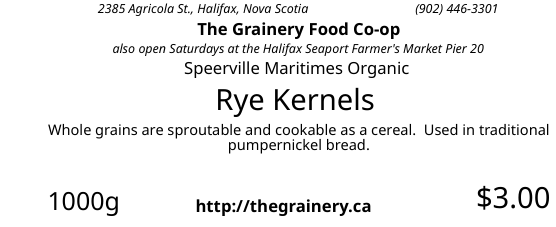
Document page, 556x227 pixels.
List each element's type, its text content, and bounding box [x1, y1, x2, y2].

table_cell $3.00 [415, 175, 550, 217]
table_cell Speerville Maritimes Organic Rye Kernels Whole grains are sproutable and cookable as a cereal. Used in traditional pumpernickel bread. [47, 57, 550, 175]
table_cell 1000g [47, 175, 151, 217]
table_cell http://thegrainery.ca [151, 175, 415, 217]
table_header 2385 Agricola St., Halifax, Nova Scotia (902) 446-3301 The Grainery Food Co-op also open Saturdays at the Halifax Seaport Farmer's Market Pier 20 [47, 0, 550, 57]
